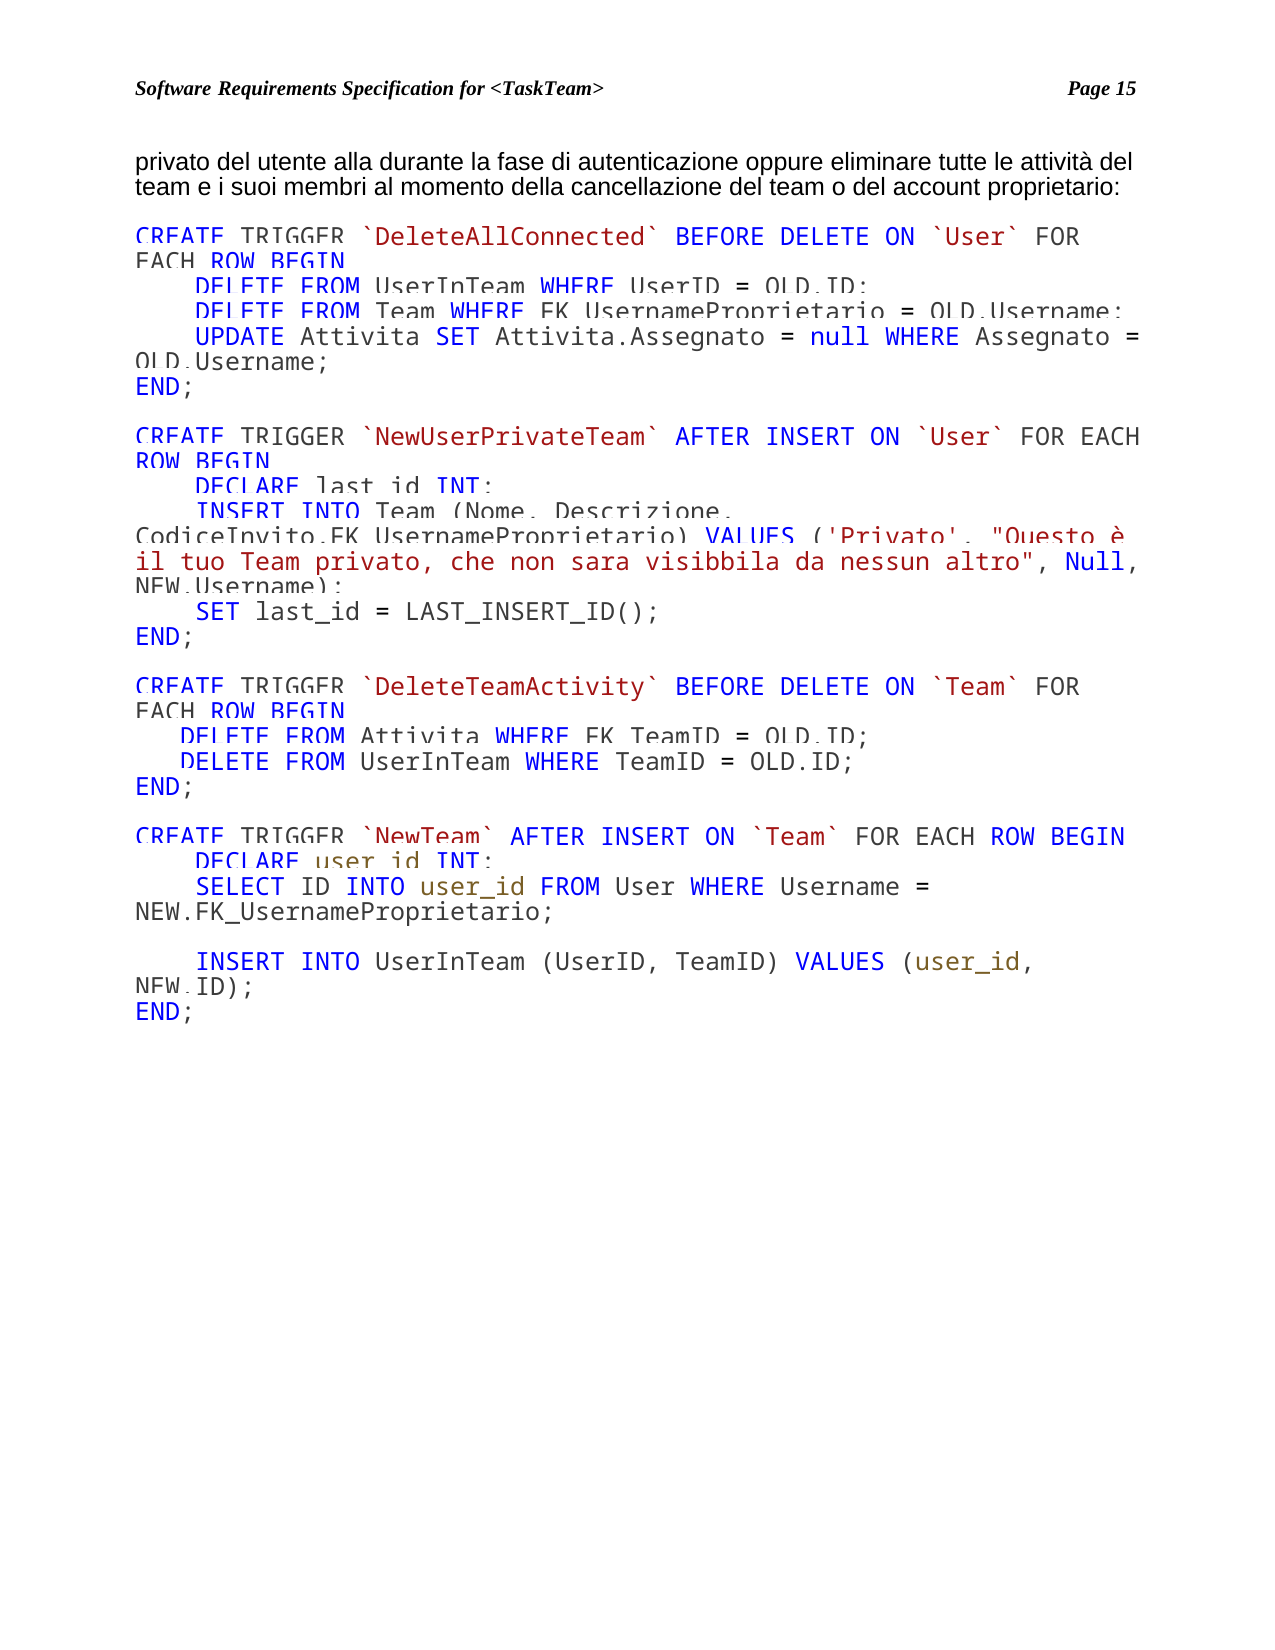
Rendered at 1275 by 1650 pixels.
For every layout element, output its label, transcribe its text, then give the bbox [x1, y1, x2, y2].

text privato del utente alla durante la fase di autenticazione oppure eliminare tutte le attività del team e i suoi membri al momento della cancellazione del team o del account proprietario: [135, 150, 1140, 200]
text DECLARE last_id INT; [135, 475, 1140, 500]
text UPDATE Attivita SET Attivita.Assegnato = null WHERE Assegnato = OLD.Username; [135, 325, 1140, 375]
text DELETE FROM Team WHERE FK_UsernameProprietario = OLD.Username; [135, 300, 1140, 325]
text DELETE FROM UserInTeam WHERE UserID = OLD.ID; [135, 275, 1140, 300]
text CREATE TRIGGER `DeleteTeamActivity` BEFORE DELETE ON `Team` FOR EACH ROW BEGIN [135, 675, 1140, 725]
text CREATE TRIGGER `DeleteAllConnected` BEFORE DELETE ON `User` FOR EACH ROW BEGIN [135, 225, 1140, 275]
text END; [135, 375, 1140, 400]
text CREATE TRIGGER `NewTeam` AFTER INSERT ON `Team` FOR EACH ROW BEGIN [135, 825, 1140, 850]
text SET last_id = LAST_INSERT_ID(); [135, 600, 1140, 625]
text DECLARE user_id INT; [135, 850, 1140, 875]
text CREATE TRIGGER `NewUserPrivateTeam` AFTER INSERT ON `User` FOR EACH ROW BEGIN [135, 425, 1140, 475]
text INSERT INTO UserInTeam (UserID, TeamID) VALUES (user_id, NEW.ID); [135, 950, 1140, 1000]
text DELETE FROM Attivita WHERE FK_TeamID = OLD.ID; [135, 725, 1140, 750]
text INSERT INTO Team (Nome, Descrizione, CodiceInvito,FK_UsernameProprietario) VALUES ('Privato', "Questo è il tuo Team privato, che non sara visibbila da nessun altro", Null, NEW.Username); [135, 500, 1140, 600]
text END; [135, 625, 1140, 650]
text SELECT ID INTO user_id FROM User WHERE Username = NEW.FK_UsernameProprietario; [135, 875, 1140, 925]
text END; [135, 1000, 1140, 1025]
text END; [135, 775, 1140, 800]
text DELETE FROM UserInTeam WHERE TeamID = OLD.ID; [135, 750, 1140, 775]
